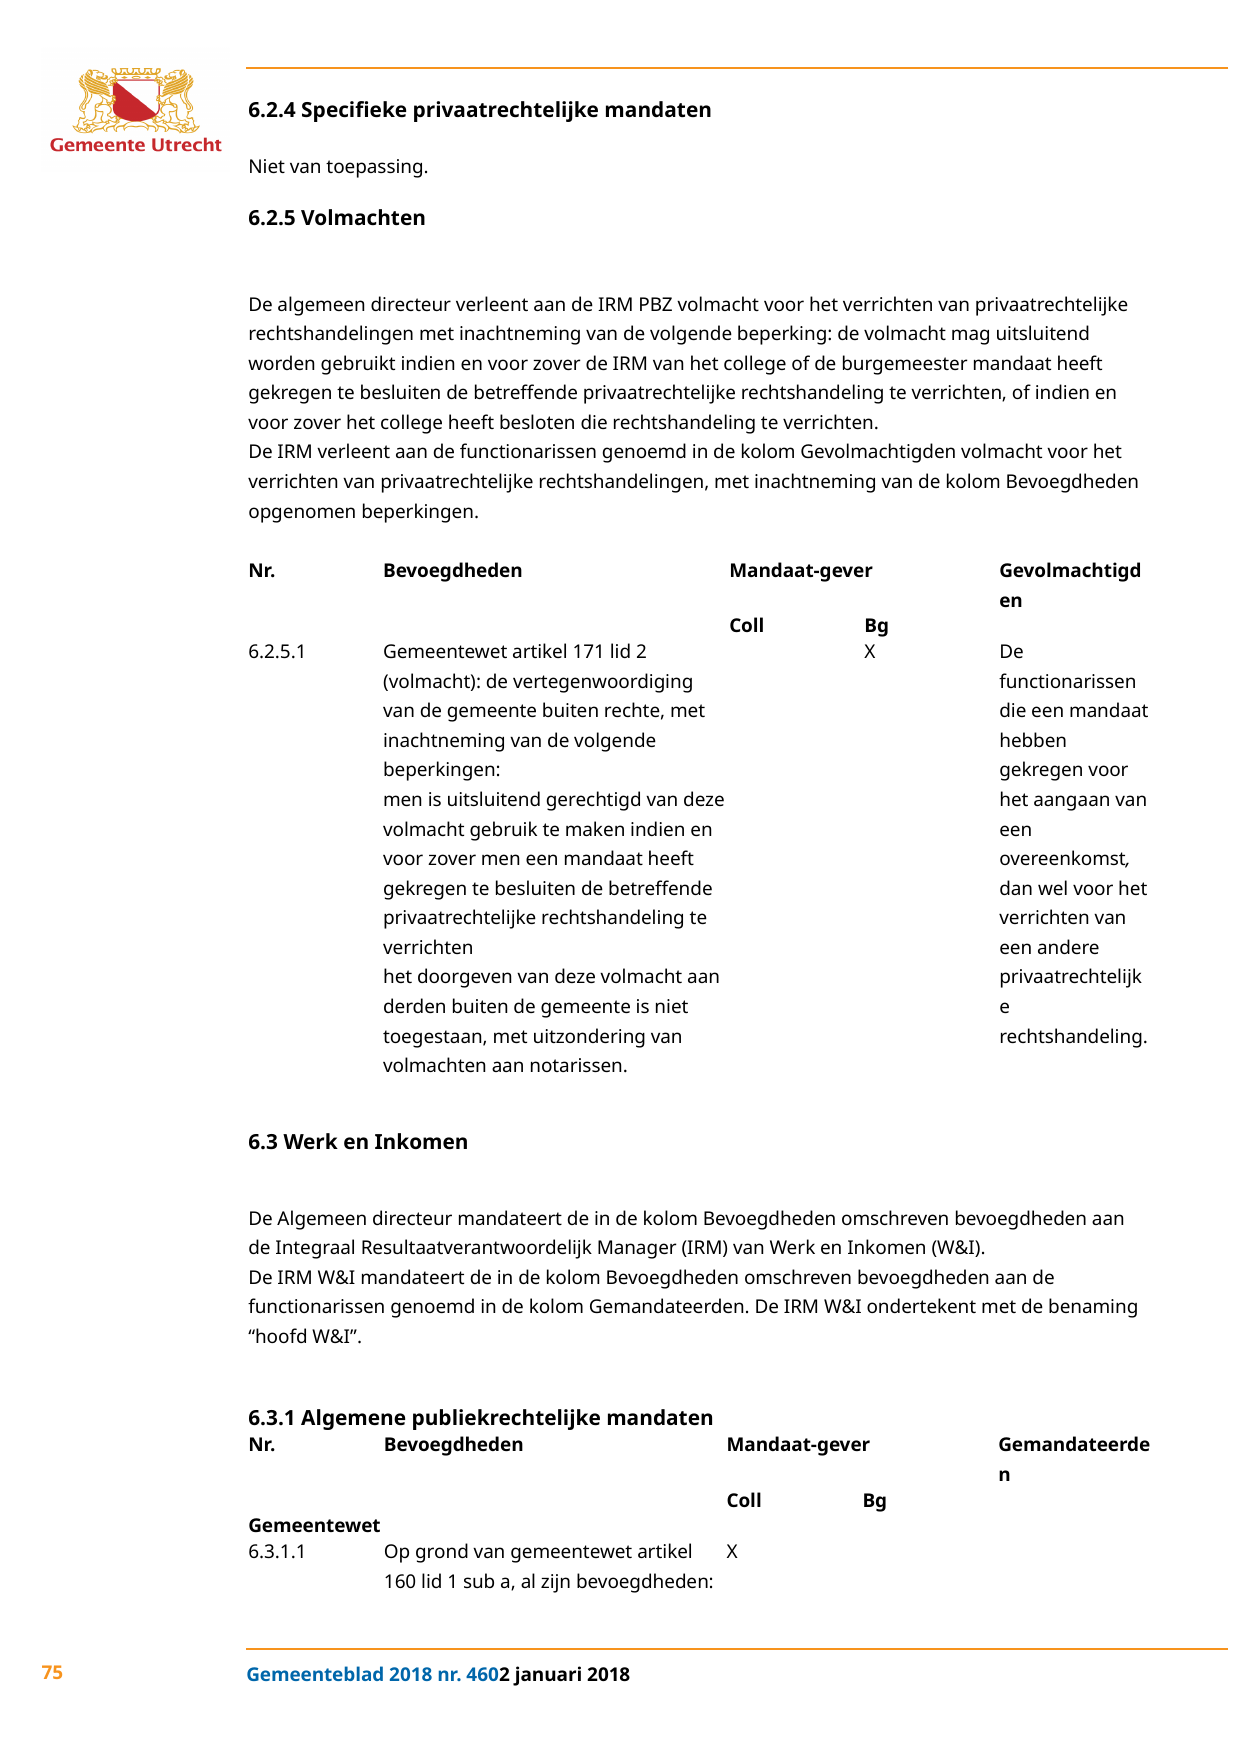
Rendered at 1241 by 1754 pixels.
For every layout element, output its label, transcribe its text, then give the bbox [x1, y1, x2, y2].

table_cell Coll [726, 1487, 862, 1513]
table_cell De functionarissen die een mandaat hebben gekregen voor het aangaan van een overeenkomst, dan wel voor het verrichten van een andere privaatrechtelijke rechtshandeling. [999, 638, 1152, 1078]
table_cell [729, 638, 864, 1078]
table_cell X [864, 638, 999, 1078]
table_cell Bg [862, 1487, 998, 1513]
table_cell [384, 1487, 726, 1513]
table_cell [248, 613, 383, 638]
table_header Mandaat-gever [729, 557, 999, 612]
table_cell [383, 613, 729, 638]
table_cell Gemeentewet [248, 1513, 1152, 1538]
table_header Nr. [248, 557, 383, 612]
table_header Gevolmachtigden [999, 557, 1152, 612]
table_cell Gemeentewet artikel 171 lid 2 (volmacht): de vertegenwoordiging van de gemeente buiten rechte, met inachtneming van de volgende beperkingen: men is uitsluitend gerechtigd van deze volmacht gebruik te maken indien en voor zover men een mandaat heeft gekregen te besluiten de betreffende privaatrechtelijke rechtshandeling te verrichten het doorgeven van deze volmacht aan derden buiten de gemeente is niet toegestaan, met uitzondering van volmachten aan notarissen. [383, 638, 729, 1078]
text De algemeen directeur verleent aan de IRM PBZ volmacht voor het verrichten van privaatrechtelijke rechtshandelingen met inachtneming van de volgende beperking: de volmacht mag uitsluitend worden gebruikt indien en voor zover de IRM van het college of de burgemeester mandaat heeft gekregen te besluiten de betreffende privaatrechtelijke rechtshandeling te verrichten, of indien en voor zover het college heeft besloten die rechtshandeling te verrichten. [248, 291, 1152, 435]
table_cell 6.3.1.1 [248, 1538, 384, 1594]
text 6.2.5 Volmachten [248, 203, 1152, 232]
table_cell Coll [729, 613, 864, 638]
table_cell [998, 1487, 1152, 1513]
text 6.3 Werk en Inkomen [248, 1127, 1152, 1155]
table_cell [862, 1538, 998, 1594]
picture [41, 47, 231, 172]
table_header Gemandateerden [998, 1432, 1152, 1487]
table_cell 6.2.5.1 [248, 638, 383, 1078]
text 6.2.4 Specifieke privaatrechtelijke mandaten [248, 95, 1152, 123]
table_header Bevoegdheden [384, 1432, 726, 1487]
table_header Nr. [248, 1432, 384, 1487]
text De Algemeen directeur mandateert de in de kolom Bevoegdheden omschreven bevoegdheden aan de Integraal Resultaatverantwoordelijk Manager (IRM) van Werk en Inkomen (W&I). [248, 1205, 1152, 1260]
text 6.3.1 Algemene publiekrechtelijke mandaten [248, 1403, 1152, 1431]
table_cell [998, 1538, 1152, 1594]
table_cell [999, 613, 1152, 638]
text Niet van toepassing. [248, 153, 1152, 178]
table_cell Bg [864, 613, 999, 638]
table_cell X [726, 1538, 862, 1594]
text De IRM W&I mandateert de in de kolom Bevoegdheden omschreven bevoegdheden aan de functionarissen genoemd in de kolom Gemandateerden. De IRM W&I ondertekent met de benaming “hoofd W&I”. [248, 1264, 1152, 1349]
table_cell [248, 1487, 384, 1513]
table_header Bevoegdheden [383, 557, 729, 612]
table_header Mandaat-gever [726, 1432, 998, 1487]
table_cell Op grond van gemeentewet artikel 160 lid 1 sub a, al zijn bevoegdheden: [384, 1538, 726, 1594]
text De IRM verleent aan de functionarissen genoemd in de kolom Gevolmachtigden volmacht voor het verrichten van privaatrechtelijke rechtshandelingen, met inachtneming van de kolom Bevoegdheden opgenomen beperkingen. [248, 439, 1152, 524]
